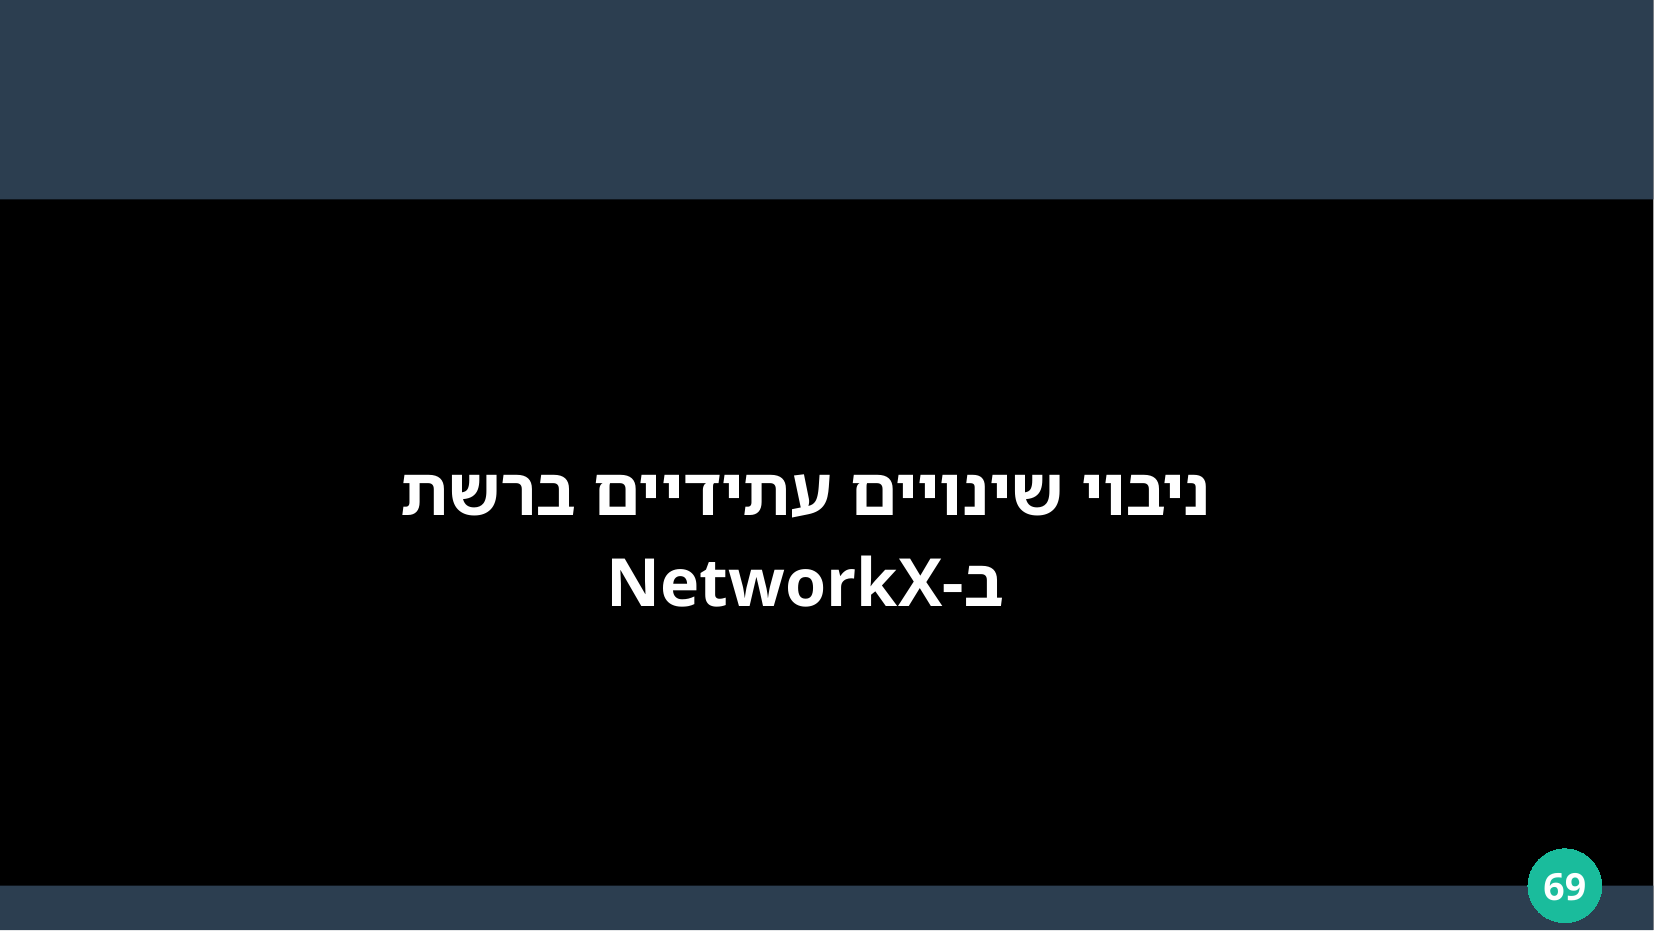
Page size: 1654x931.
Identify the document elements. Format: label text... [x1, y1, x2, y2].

title ניבוי שינויים עתידיים ברשת ב-NetworkX [225, 444, 1386, 563]
